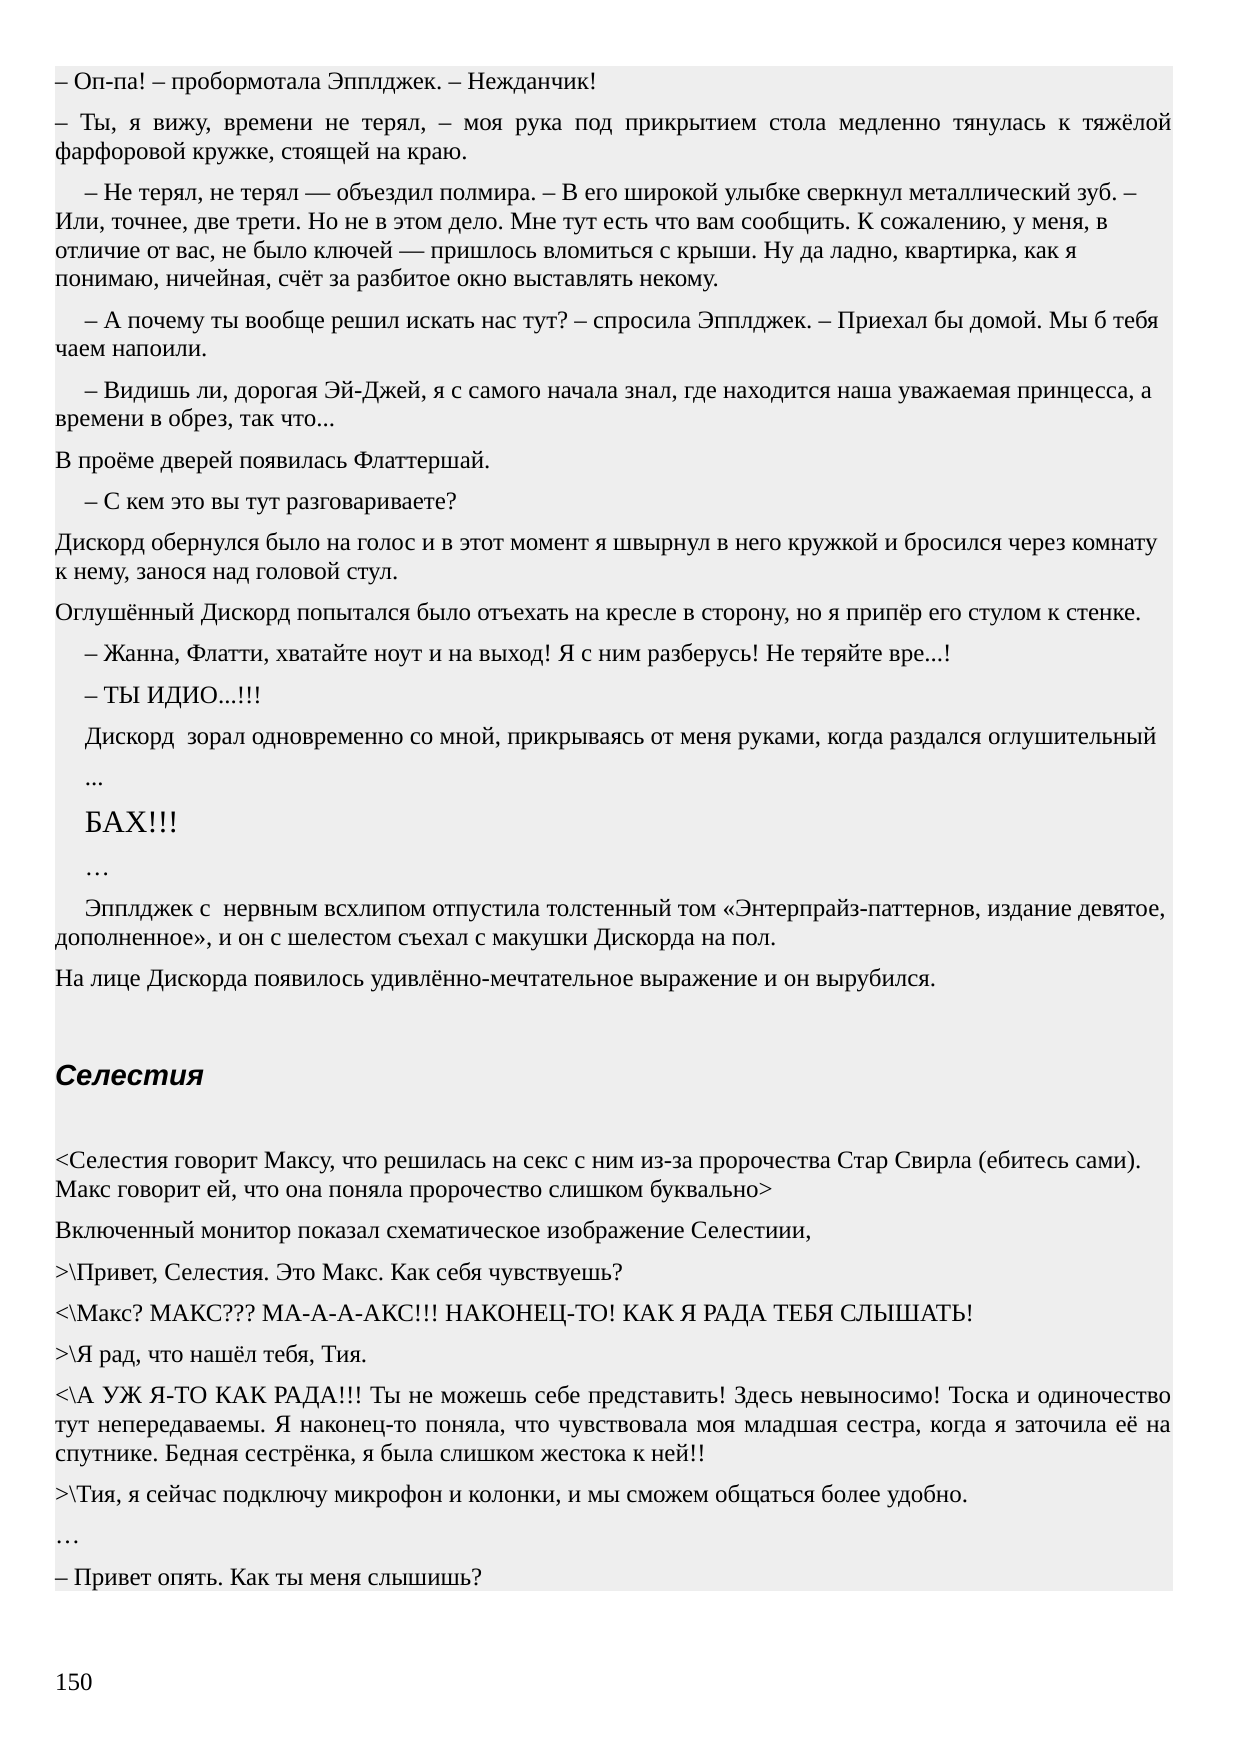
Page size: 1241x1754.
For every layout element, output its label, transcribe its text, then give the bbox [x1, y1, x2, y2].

text <Селестия говорит Максу, что решилась на секс с ним из-за пророчества Стар Свирла (ебитесь сами). Макс говорит ей, что она поняла пророчество слишком буквально> [55, 1146, 1173, 1203]
text Включенный монитор показал схематическое изображение Селестиии, [55, 1216, 1173, 1244]
text ... [55, 762, 1173, 791]
text <\А УЖ Я-ТО КАК РАДА!!! Ты не можешь себе представить! Здесь невыносимо! Тоска и одиночество тут непередаваемы. Я наконец-то поняла, что чувствовала моя младшая сестра, когда я заточила её на спутнике. Бедная сестрёнка, я была слишком жестока к ней!! [55, 1381, 1173, 1467]
text >\Привет, Селестия. Это Макс. Как себя чувствуешь? [55, 1257, 1173, 1286]
text >\Тия, я сейчас подключу микрофон и колонки, и мы сможем общаться более удобно. [55, 1479, 1173, 1508]
text Дискорд зорал одновременно со мной, прикрываясь от меня руками, когда раздался оглушительный [55, 721, 1173, 750]
text … [55, 852, 1173, 881]
text БАХ!!! [55, 803, 1173, 839]
text На лице Дискорда появилось удивлённо-мечтательное выражение и он вырубился. [55, 963, 1173, 992]
text <\Макс? МАКС??? МА-А-А-АКС!!! НАКОНЕЦ-ТО! КАК Я РАДА ТЕБЯ СЛЫШАТЬ! [55, 1298, 1173, 1327]
text – Не терял, не терял — объездил полмира. – В его широкой улыбке сверкнул металлический зуб. – Или, точнее, две трети. Но не в этом дело. Мне тут есть что вам сообщить. К сожалению, у меня, в отличие от вас, не было ключей — пришлось вломиться с крыши. Ну да ладно, квартирка, как я понимаю, ничейная, счёт за разбитое окно выставлять некому. [55, 177, 1173, 292]
text … [55, 1521, 1173, 1549]
text Оглушённый Дискорд попытался было отъехать на кресле в сторону, но я припёр его стулом к стенке. [55, 597, 1173, 626]
subtitle Селестия [55, 1058, 1173, 1092]
text – Жанна, Флатти, хватайте ноут и на выход! Я с ним разберусь! Не теряйте вре...! [55, 638, 1173, 667]
list Дискорд обернулся было на голос и в этот момент я швырнул в него кружкой и бросился через комнату к нему, занося над головой стул. [55, 527, 1173, 585]
text – С кем это вы тут разговариваете? [55, 486, 1173, 515]
text – Оп-па! – пробормотала Эпплджек. – Нежданчик! [55, 66, 1173, 95]
text Эпплджек с нервным всхлипом отпустила толстенный том «Энтерпрайз-паттернов, издание девятое, дополненное», и он с шелестом съехал с макушки Дискорда на пол. [55, 893, 1173, 951]
text – Привет опять. Как ты меня слышишь? [55, 1562, 1173, 1591]
text – ТЫ ИДИО...!!! [55, 680, 1173, 708]
text – А почему ты вообще решил искать нас тут? – спросила Эпплджек. – Приехал бы домой. Мы б тебя чаем напоили. [55, 305, 1173, 362]
text В проёме дверей появилась Флаттершай. [55, 445, 1173, 473]
text >\Я рад, что нашёл тебя, Тия. [55, 1339, 1173, 1368]
text – Ты, я вижу, времени не терял, – моя рука под прикрытием стола медленно тянулась к тяжёлой фарфоровой кружке, стоящей на краю. [55, 107, 1173, 165]
text – Видишь ли, дорогая Эй-Джей, я с самого начала знал, где находится наша уважаемая принцесса, а времени в обрез, так что... [55, 375, 1173, 432]
